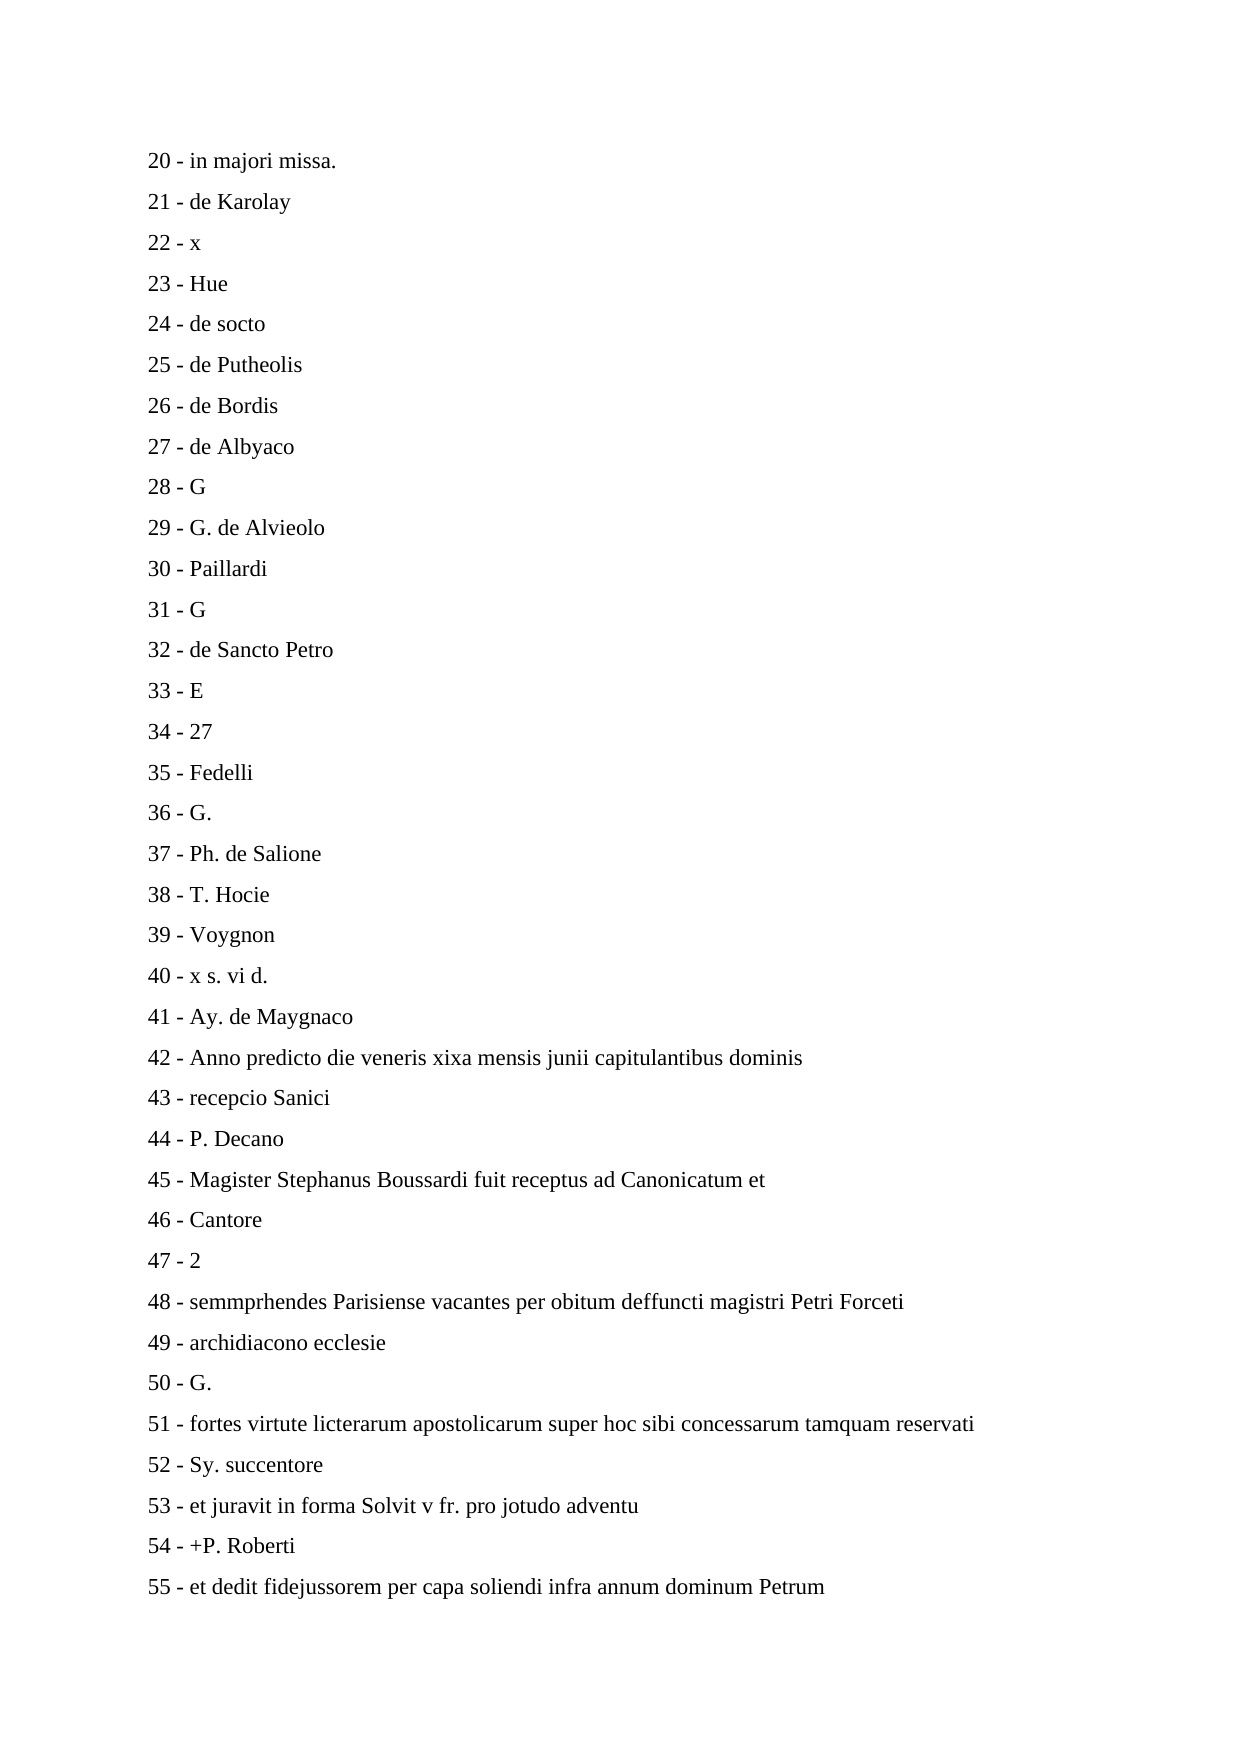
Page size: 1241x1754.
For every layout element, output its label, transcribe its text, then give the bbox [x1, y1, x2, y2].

text 45 - Magister Stephanus Boussardi fuit receptus ad Canonicatum et [148, 1166, 1093, 1192]
text 48 - semmprhendes Parisiense vacantes per obitum deffuncti magistri Petri Forceti [148, 1288, 1093, 1314]
text 40 - x s. vi d. [148, 962, 1093, 988]
text 22 - x [148, 229, 1093, 255]
text 27 - de Albyaco [148, 433, 1093, 459]
text 41 - Ay. de Maygnaco [148, 1003, 1093, 1029]
text 53 - et juravit in forma Solvit v fr. pro jotudo adventu [148, 1492, 1093, 1518]
text 46 - Cantore [148, 1207, 1093, 1233]
text 37 - Ph. de Salione [148, 840, 1093, 866]
text 24 - de socto [148, 311, 1093, 337]
text 33 - E [148, 677, 1093, 703]
text 50 - G. [148, 1369, 1093, 1396]
text 54 - +P. Roberti [148, 1532, 1093, 1559]
text 39 - Voygnon [148, 921, 1093, 948]
text 31 - G [148, 596, 1093, 622]
text 55 - et dedit fidejussorem per capa soliendi infra annum dominum Petrum [148, 1573, 1093, 1599]
text 32 - de Sancto Petro [148, 636, 1093, 663]
text 43 - recepcio Sanici [148, 1084, 1093, 1111]
text 21 - de Karolay [148, 188, 1093, 215]
text 25 - de Putheolis [148, 351, 1093, 378]
text 51 - fortes virtute licterarum apostolicarum super hoc sibi concessarum tamquam reservati [148, 1410, 1093, 1437]
text 20 - in majori missa. [148, 148, 1093, 174]
text 29 - G. de Alvieolo [148, 514, 1093, 541]
text 23 - Hue [148, 270, 1093, 296]
text 44 - P. Decano [148, 1125, 1093, 1151]
text 28 - G [148, 473, 1093, 500]
text 30 - Paillardi [148, 555, 1093, 581]
text 49 - archidiacono ecclesie [148, 1329, 1093, 1355]
text 36 - G. [148, 799, 1093, 826]
text 34 - 27 [148, 718, 1093, 744]
text 38 - T. Hocie [148, 881, 1093, 907]
text 26 - de Bordis [148, 392, 1093, 418]
text 47 - 2 [148, 1247, 1093, 1274]
text 52 - Sy. succentore [148, 1451, 1093, 1477]
text 35 - Fedelli [148, 758, 1093, 785]
text 42 - Anno predicto die veneris xixa mensis junii capitulantibus dominis [148, 1044, 1093, 1070]
